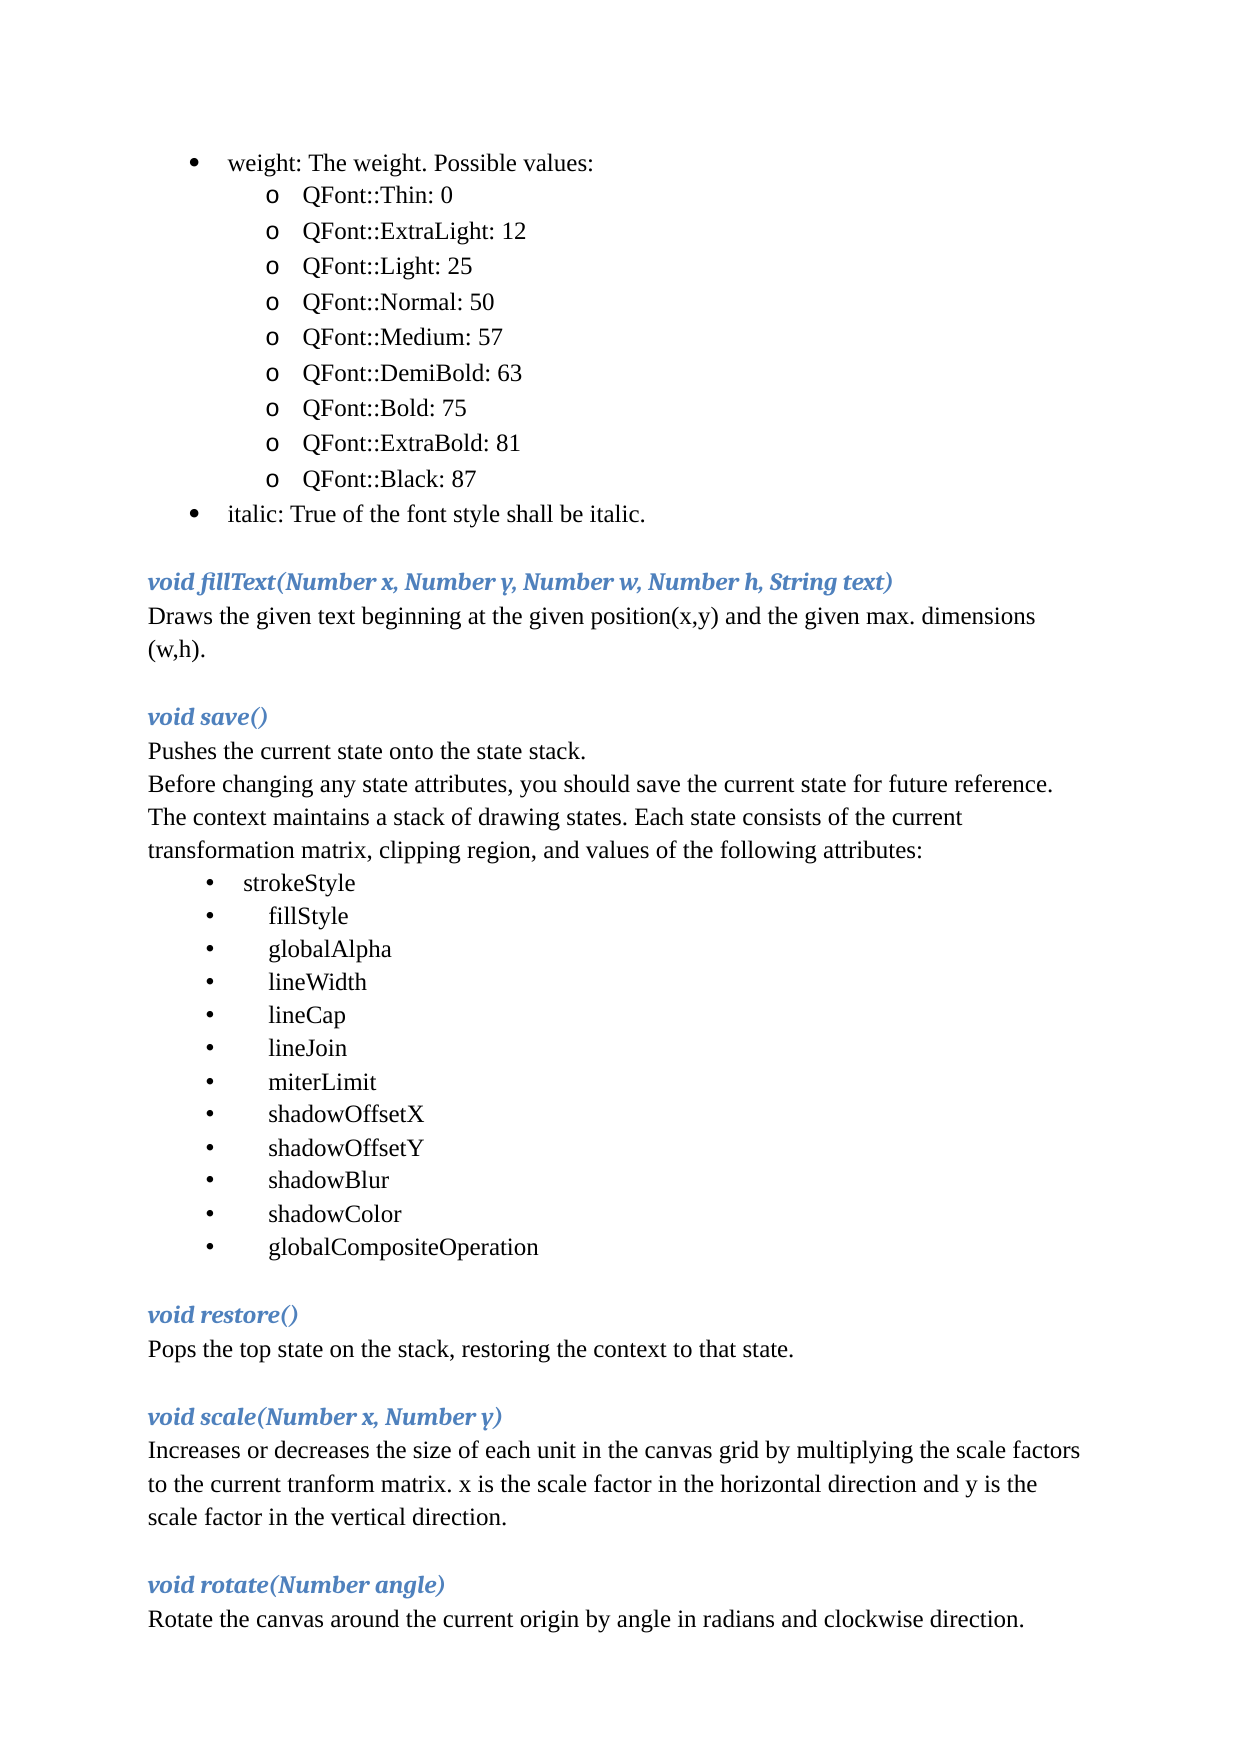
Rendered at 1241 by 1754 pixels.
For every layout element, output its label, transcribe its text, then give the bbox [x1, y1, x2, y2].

list globalCompositeOperation [206, 1232, 1093, 1260]
list QFont::ExtraBold: 81 [265, 428, 1093, 459]
text Draws the given text beginning at the given position(x,y) and the given max. dimensions (w,h). [148, 601, 1093, 663]
list QFont::Light: 25 [265, 251, 1093, 282]
list QFont::Black: 87 [265, 464, 1093, 495]
subtitle void save() [148, 703, 1093, 732]
list shadowBlur [206, 1166, 1093, 1194]
subtitle void scale(Number x, Number y) [148, 1403, 1093, 1431]
list QFont::Thin: 0 [265, 181, 1093, 211]
list lineCap [206, 1001, 1093, 1029]
subtitle void rotate(Number angle) [148, 1571, 1093, 1599]
list shadowColor [206, 1199, 1093, 1227]
list globalAlpha [206, 934, 1093, 963]
list lineWidth [206, 967, 1093, 996]
list shadowOffsetY [206, 1133, 1093, 1161]
list strokeStyle [206, 868, 1093, 897]
list QFont::Bold: 75 [265, 393, 1093, 424]
subtitle void restore() [148, 1301, 1093, 1329]
subtitle void fillText(Number x, Number y, Number w, Number h, String text) [148, 568, 1093, 597]
list QFont::DemiBold: 63 [265, 358, 1093, 388]
list QFont::Medium: 57 [265, 322, 1093, 353]
list shadowOffsetX [206, 1099, 1093, 1128]
list weight: The weight. Possible values: [190, 148, 1093, 176]
text Pushes the current state onto the state stack. [148, 736, 1093, 765]
list miterLimit [206, 1067, 1093, 1095]
list lineJoin [206, 1033, 1093, 1062]
text Increases or decreases the size of each unit in the canvas grid by multiplying the scale factors to the current tranform matrix. x is the scale factor in the horizontal direction and y is the scale factor in the vertical direction. [148, 1436, 1093, 1530]
list italic: True of the font style shall be italic. [190, 499, 1093, 528]
text Before changing any state attributes, you should save the current state for future reference. The context maintains a stack of drawing states. Each state consists of the current transformation matrix, clipping region, and values of the following attributes: [148, 769, 1093, 864]
list QFont::ExtraLight: 12 [265, 216, 1093, 247]
text Pops the top state on the stack, restoring the context to that state. [148, 1334, 1093, 1362]
text Rotate the canvas around the current origin by angle in radians and clockwise direction. [148, 1604, 1093, 1632]
list fillStyle [206, 901, 1093, 930]
list QFont::Normal: 50 [265, 287, 1093, 318]
